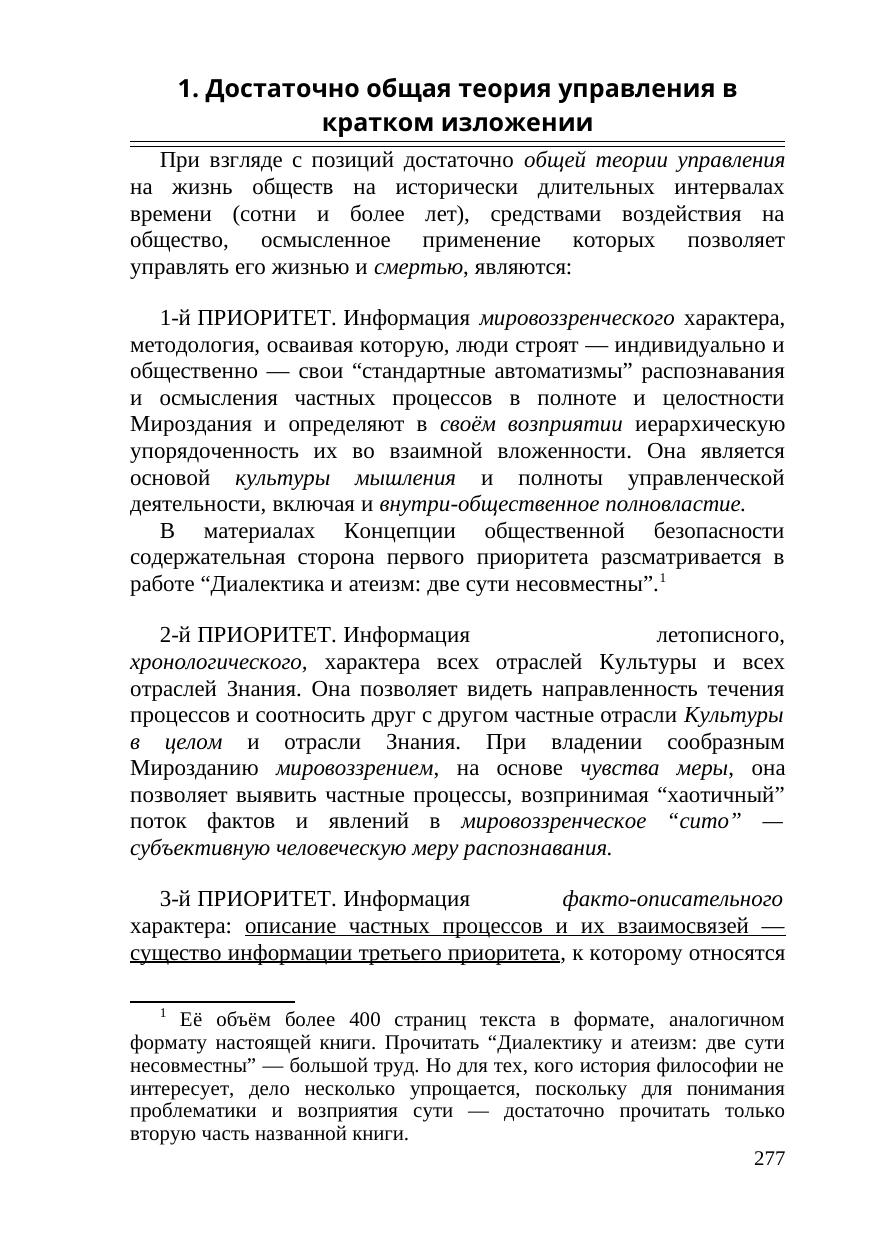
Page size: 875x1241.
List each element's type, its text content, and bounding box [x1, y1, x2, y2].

text 1-й ПРИОРИТЕТ. Информация мировоззренческого характера, методология, осваивая которую, люди строят — индивидуально и общественно — свои “стандартные автоматизмы” распознавания и осмысления частных процессов в полноте и целостности Мироздания и определяют в своём возприятии иерархическую упорядоченность их во взаимной вложенности. Она является основой культуры мышления и полноты управленческой деятельности, включая и внутри-общественное полновластие. [130, 304, 785, 517]
text Её объём более 400 страниц текста в формате, аналогичном формату настоящей книги. Прочитать “Диалектику и атеизм: две сути несовместны” — большой труд. Но для тех, кого история философии не интересует, дело несколько упрощается, поскольку для понимания проблематики и возприятия сути — достаточно прочитать только вторую часть названной книги. [130, 1008, 785, 1145]
text При взгляде с позиций достаточно общей теории управления на жизнь обществ на исторически длительных интервалах времени (сотни и более лет), средствами воздействия на общество, осмысленное применение которых позволяет управлять его жизнью и смертью, являются: [130, 147, 785, 279]
text 2-й ПРИОРИТЕТ. Информация летописного, хронологического, характера всех отраслей Культуры и всех отраслей Знания. Она позволяет видеть направленность течения процессов и соотносить друг с другом частные отрасли Культуры в целом и отрасли Знания. При владении сообразным Мирозданию мировоззрением, на основе чувства меры, она позволяет выявить частные процессы, возпринимая “хаотичный” поток фактов и явлений в мировоззренческое “сито” — субъективную человеческую меру распознавания. [130, 621, 785, 860]
text 3-й ПРИОРИТЕТ. Информация факто-описательного характера: описание частных процессов и их взаимосвязей — существо информации третьего приоритета, к которому относятся [130, 885, 785, 965]
text В материалах Концепции общественной безопасности содержательная сторона первого приоритета разсматривается в работе “Диалектика и атеизм: две сути несовместны”. [130, 517, 785, 596]
